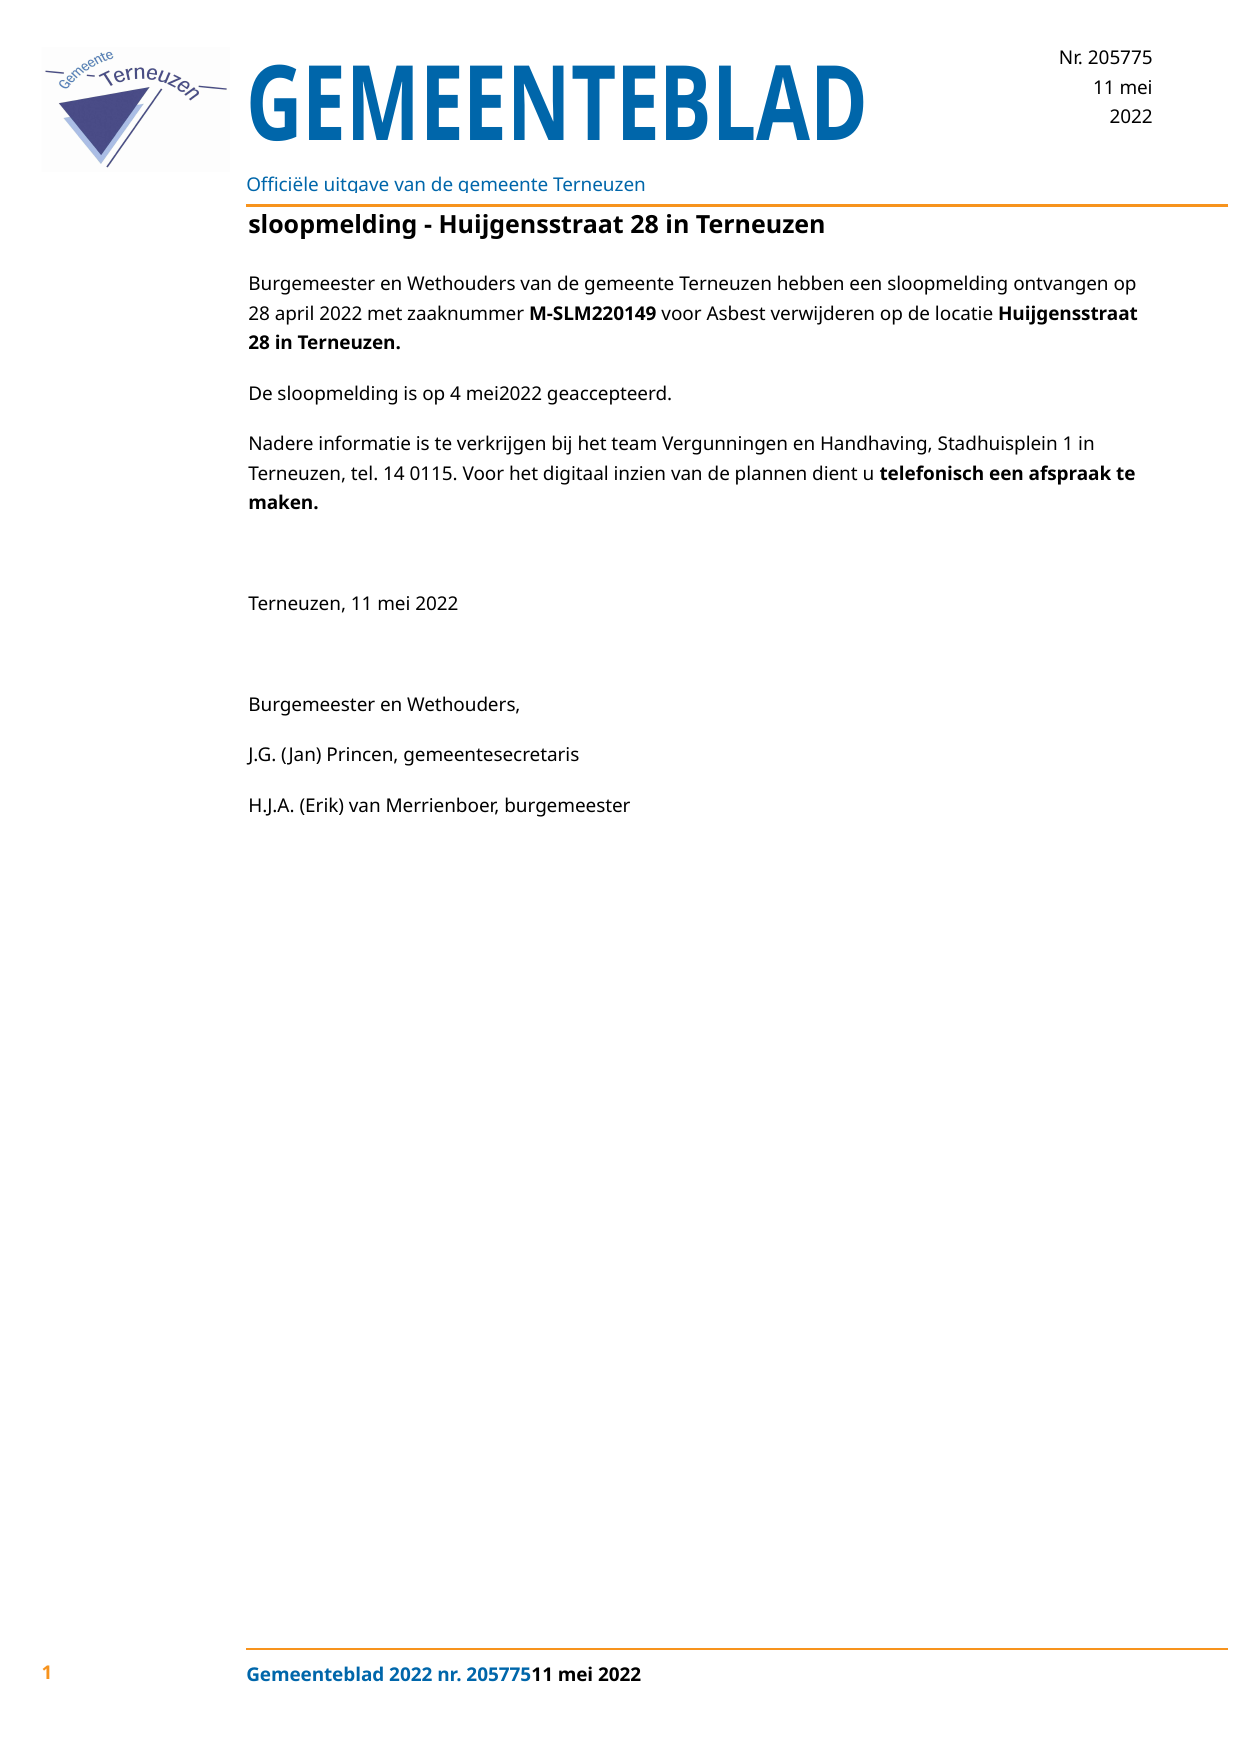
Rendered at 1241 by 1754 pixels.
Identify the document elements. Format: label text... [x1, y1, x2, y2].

picture [41, 47, 231, 172]
text Terneuzen, 11 mei 2022 [248, 590, 1152, 616]
text J.G. (Jan) Princen, gemeentesecretaris [248, 742, 1152, 767]
text Nadere informatie is te verkrijgen bij het team Vergunningen en Handhaving, Stadhuisplein 1 in Terneuzen, tel. 14 0115. Voor het digitaal inzien van de plannen dient u telefonisch een afspraak te maken. [248, 430, 1152, 515]
text Burgemeester en Wethouders, [248, 691, 1152, 717]
text Burgemeester en Wethouders van de gemeente Terneuzen hebben een sloopmelding ontvangen op 28 april 2022 met zaaknummer M-SLM220149 voor Asbest verwijderen op de locatie Huijgensstraat 28 in Terneuzen. [248, 270, 1152, 355]
text sloopmelding - Huijgensstraat 28 in Terneuzen [248, 207, 1152, 241]
text H.J.A. (Erik) van Merrienboer, burgemeester [248, 792, 1152, 818]
text De sloopmelding is op 4 mei2022 geaccepteerd. [248, 380, 1152, 406]
